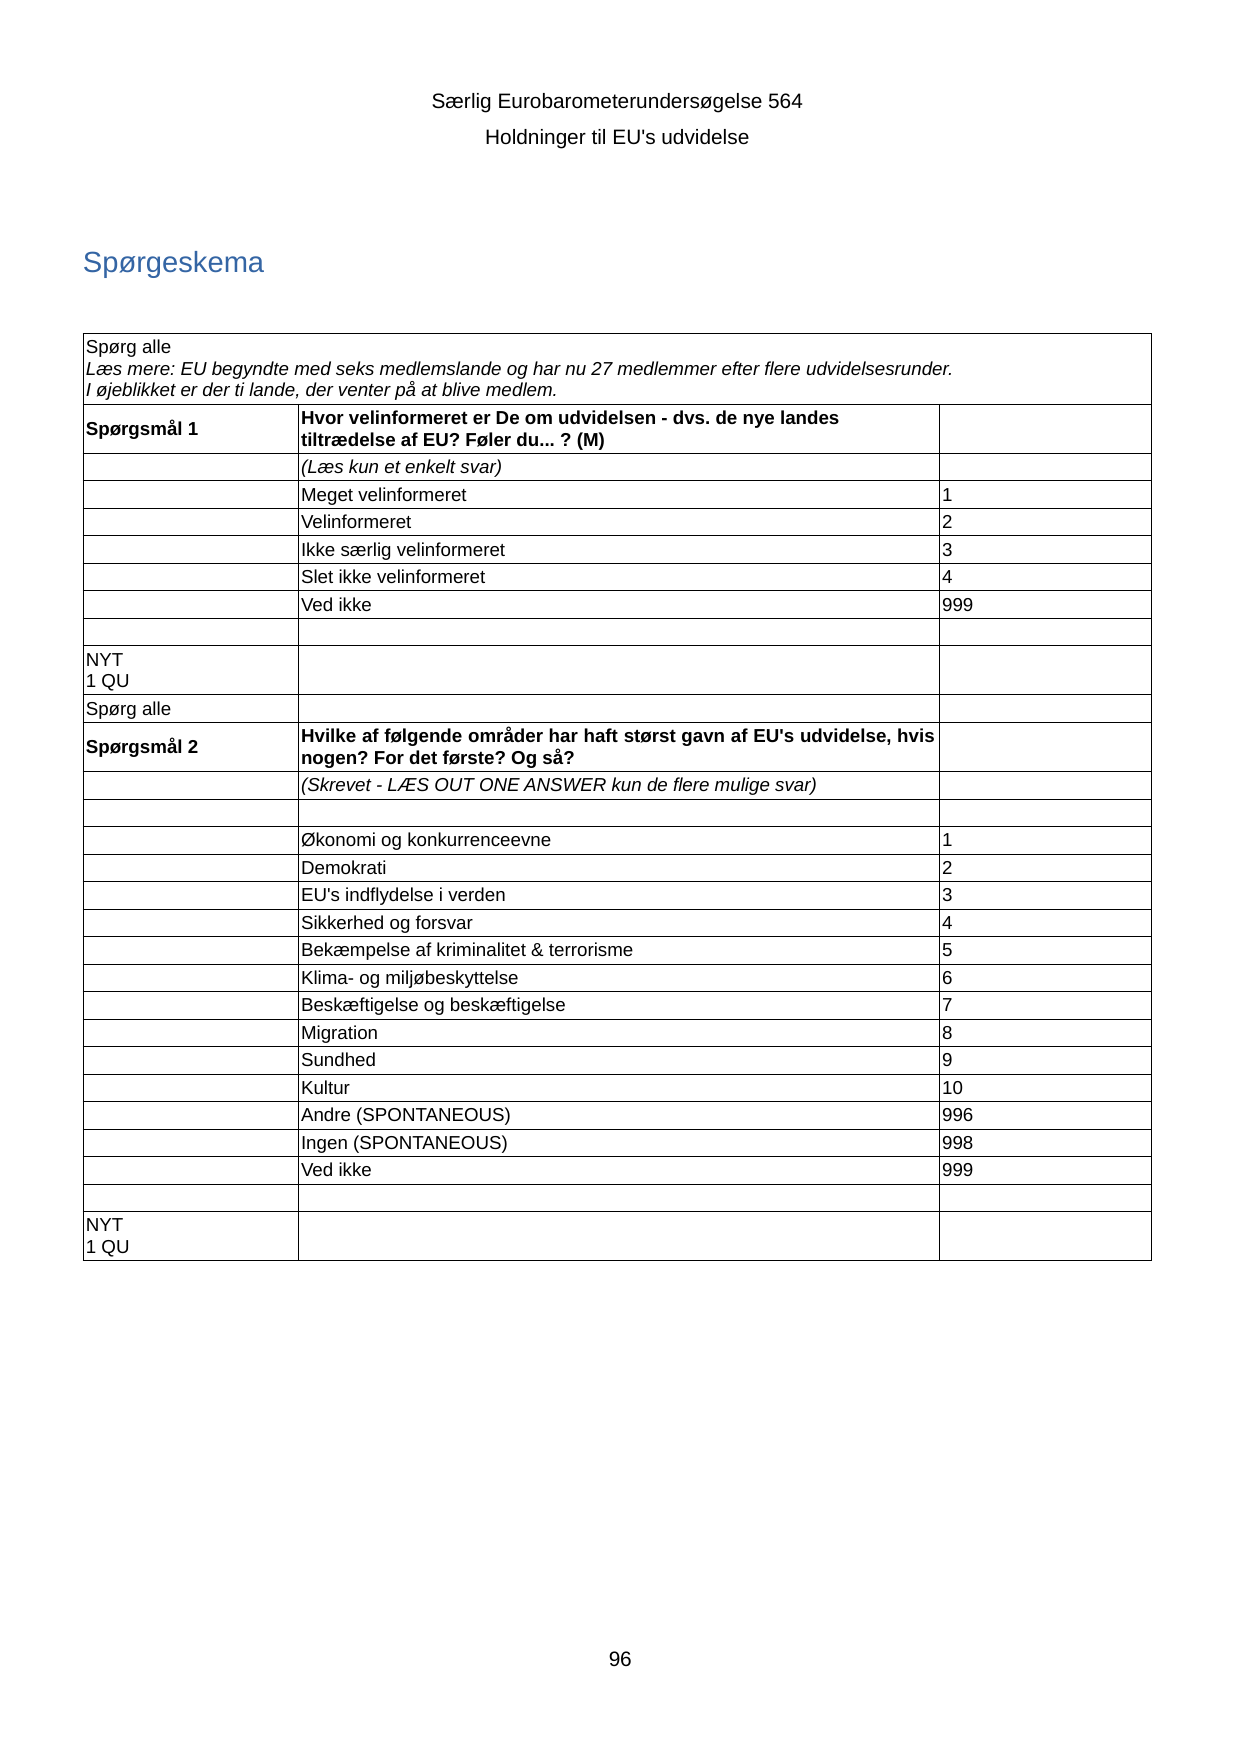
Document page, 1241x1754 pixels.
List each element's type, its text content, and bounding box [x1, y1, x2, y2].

table_cell Klima- og miljøbeskyttelse [299, 965, 939, 991]
table_cell [84, 855, 298, 881]
table_cell [84, 591, 298, 618]
table_cell [84, 481, 298, 508]
table_cell 998 [940, 1130, 1151, 1156]
table_cell Spørgsmål 1 [84, 405, 298, 453]
table_cell [940, 800, 1151, 826]
table_cell [84, 965, 298, 991]
table_cell Migration [299, 1020, 939, 1046]
table_cell 2 [940, 509, 1151, 535]
table_cell Ved ikke [299, 591, 939, 618]
table_cell Bekæmpelse af kriminalitet & terrorisme [299, 937, 939, 963]
table_cell Hvilke af følgende områder har haft størst gavn af EU's udvidelse, hvis nogen? For det første? Og så? [299, 723, 939, 771]
table_cell [940, 454, 1151, 480]
table_cell NYT 1 QU [84, 646, 298, 694]
table_cell [940, 723, 1151, 771]
table_cell 4 [940, 564, 1151, 590]
table_cell [84, 1130, 298, 1156]
table_cell [940, 695, 1151, 722]
table_cell [84, 536, 298, 563]
table_cell Spørgsmål 2 [84, 723, 298, 771]
table_cell [940, 405, 1151, 453]
table_cell Økonomi og konkurrenceevne [299, 827, 939, 853]
table_cell [84, 800, 298, 826]
table_cell Spørg alle [84, 695, 298, 722]
table_cell (Skrevet - LÆS OUT ONE ANSWER kun de flere mulige svar) [299, 772, 939, 798]
table_cell Demokrati [299, 855, 939, 881]
table_cell [299, 800, 939, 826]
table_cell [299, 619, 939, 645]
table_cell [84, 1102, 298, 1128]
table_cell [84, 992, 298, 1018]
table_cell [940, 619, 1151, 645]
table_header Spørg alle Læs mere: EU begyndte med seks medlemslande og har nu 27 medlemmer efter flere udvidelsesrunder. I øjeblikket er der ti lande, der venter på at blive medlem. [84, 334, 1151, 404]
table_cell 10 [940, 1075, 1151, 1101]
table_cell [84, 772, 298, 798]
table_cell Slet ikke velinformeret [299, 564, 939, 590]
table_cell [84, 564, 298, 590]
table_cell Sikkerhed og forsvar [299, 910, 939, 936]
table_cell [299, 646, 939, 694]
table_cell 3 [940, 882, 1151, 908]
table_cell [84, 619, 298, 645]
table_cell [299, 695, 939, 722]
table_cell [84, 937, 298, 963]
table_cell Ikke særlig velinformeret [299, 536, 939, 563]
table_cell 4 [940, 910, 1151, 936]
table_cell [84, 509, 298, 535]
table_cell [84, 910, 298, 936]
table_cell [84, 1075, 298, 1101]
table_cell 5 [940, 937, 1151, 963]
table_cell Hvor velinformeret er De om udvidelsen - dvs. de nye landes tiltrædelse af EU? Føler du... ? (M) [299, 405, 939, 453]
table_cell [299, 1212, 939, 1260]
table_cell 9 [940, 1047, 1151, 1073]
table_cell 6 [940, 965, 1151, 991]
table_cell 1 [940, 481, 1151, 508]
table_cell [84, 1157, 298, 1183]
table_cell 8 [940, 1020, 1151, 1046]
table_cell [84, 1185, 298, 1211]
table_cell [84, 454, 298, 480]
table_cell 999 [940, 591, 1151, 618]
table_cell [940, 1185, 1151, 1211]
table_cell (Læs kun et enkelt svar) [299, 454, 939, 480]
table_cell [84, 827, 298, 853]
table_cell 1 [940, 827, 1151, 853]
table_cell 996 [940, 1102, 1151, 1128]
table_cell EU's indflydelse i verden [299, 882, 939, 908]
table_cell 7 [940, 992, 1151, 1018]
table_cell Meget velinformeret [299, 481, 939, 508]
table_cell [940, 772, 1151, 798]
table_cell Andre (SPONTANEOUS) [299, 1102, 939, 1128]
table_cell Ved ikke [299, 1157, 939, 1183]
table_cell 999 [940, 1157, 1151, 1183]
table_cell [84, 1020, 298, 1046]
table_cell Beskæftigelse og beskæftigelse [299, 992, 939, 1018]
table_cell NYT 1 QU [84, 1212, 298, 1260]
table_cell 2 [940, 855, 1151, 881]
table_cell Kultur [299, 1075, 939, 1101]
table_cell [299, 1185, 939, 1211]
table_cell Ingen (SPONTANEOUS) [299, 1130, 939, 1156]
table_cell Sundhed [299, 1047, 939, 1073]
subtitle Spørgeskema [83, 245, 1157, 278]
table_cell Velinformeret [299, 509, 939, 535]
table_cell [940, 646, 1151, 694]
table_cell [84, 1047, 298, 1073]
table_cell [940, 1212, 1151, 1260]
table_cell [84, 882, 298, 908]
table_cell 3 [940, 536, 1151, 563]
